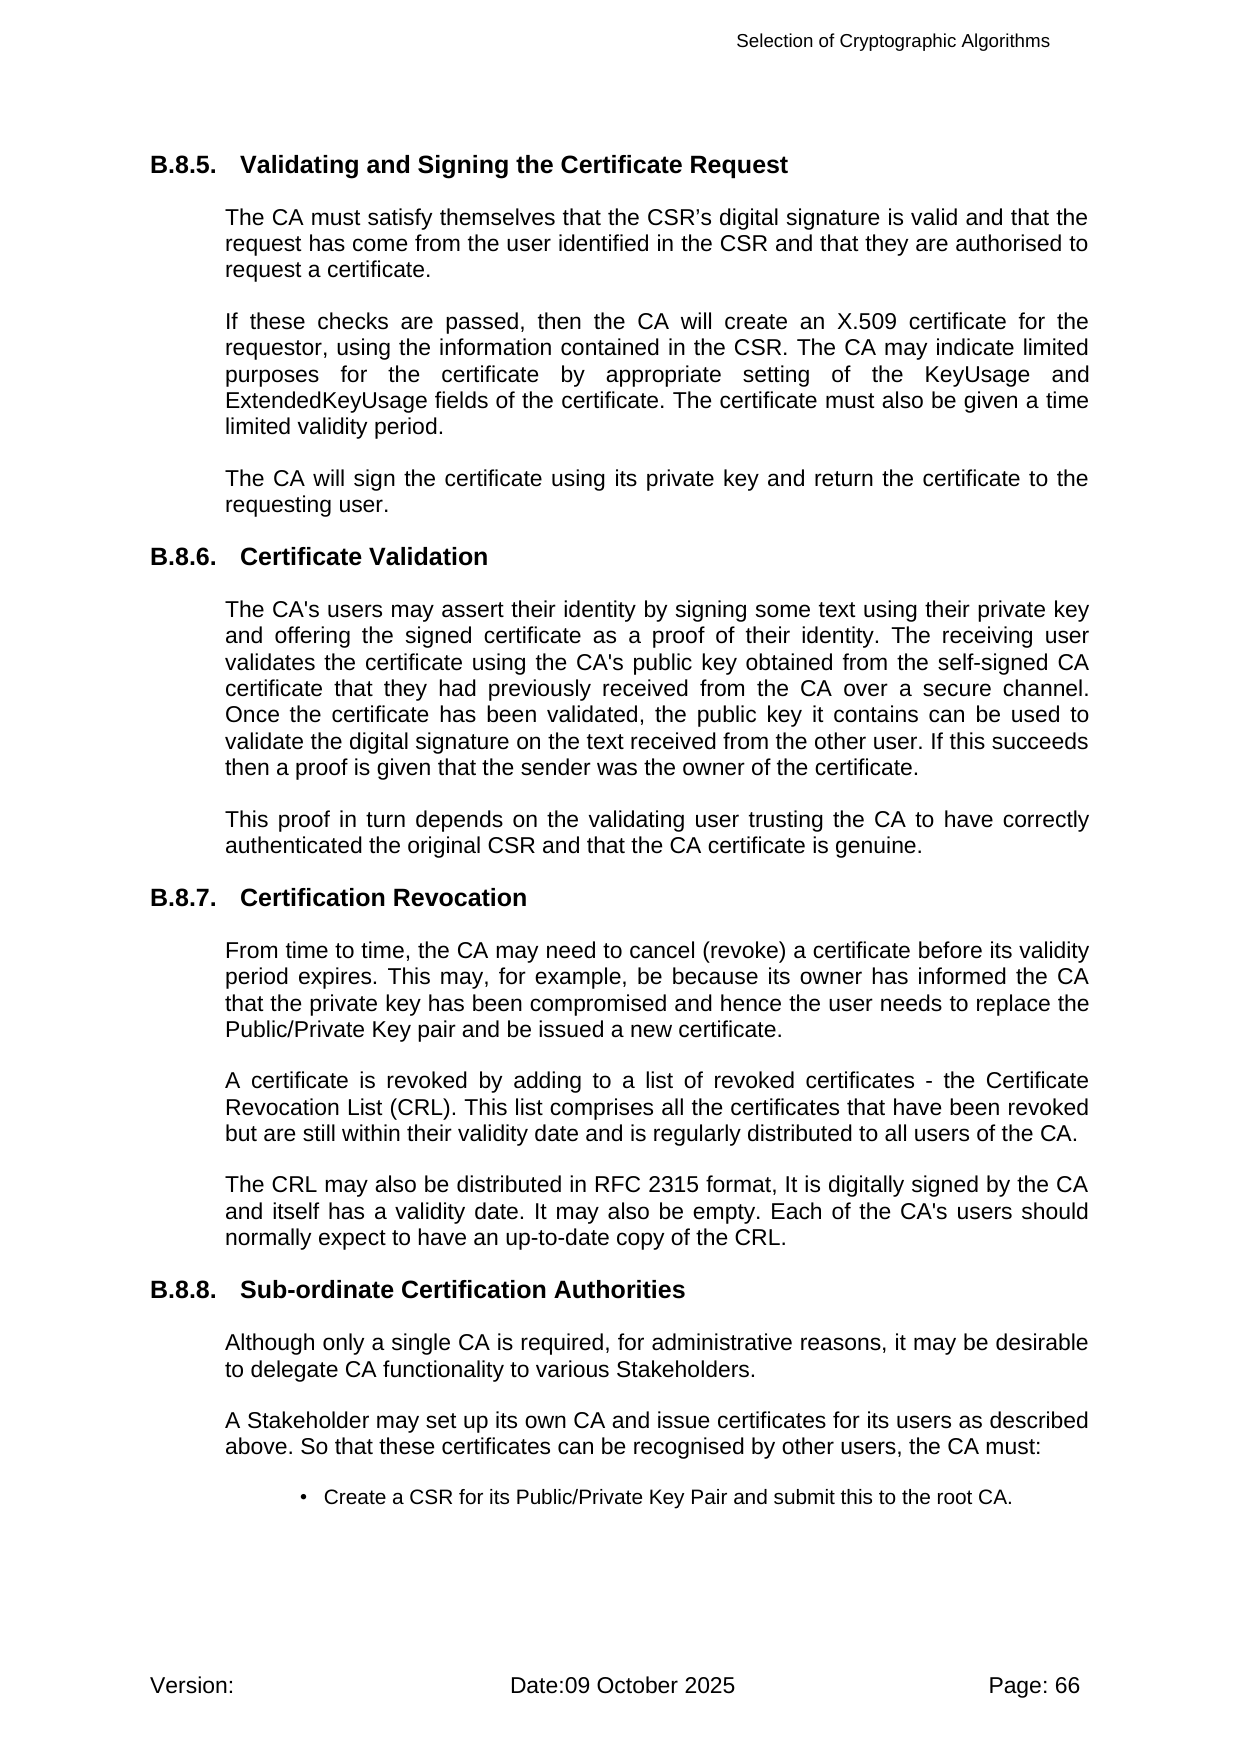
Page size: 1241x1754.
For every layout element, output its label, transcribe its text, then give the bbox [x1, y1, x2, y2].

text This proof in turn depends on the validating user trusting the CA to have correctly authenticated the original CSR and that the CA certificate is genuine. [225, 806, 1090, 858]
subtitle Certification Revocation [150, 883, 1090, 912]
text If these checks are passed, then the CA will create an X.509 certificate for the requestor, using the information contained in the CSR. The CA may indicate limited purposes for the certificate by appropriate setting of the KeyUsage and ExtendedKeyUsage fields of the certificate. The certificate must also be given a time limited validity period. [225, 308, 1090, 439]
text From time to time, the CA may need to cancel (revoke) a certificate before its validity period expires. This may, for example, be because its owner has informed the CA that the private key has been compromised and hence the user needs to replace the Public/Private Key pair and be issued a new certificate. [225, 937, 1090, 1042]
subtitle Certificate Validation [150, 542, 1090, 571]
subtitle Validating and Signing the Certificate Request [150, 150, 1090, 179]
list Create a CSR for its Public/Private Key Pair and submit this to the root CA. [300, 1485, 1090, 1509]
text The CA must satisfy themselves that the CSR’s digital signature is valid and that the request has come from the user identified in the CSR and that they are authorised to request a certificate. [225, 204, 1090, 283]
text Although only a single CA is required, for administrative reasons, it may be desirable to delegate CA functionality to various Stakeholders. [225, 1329, 1090, 1382]
text The CA's users may assert their identity by signing some text using their private key and offering the signed certificate as a proof of their identity. The receiving user validates the certificate using the CA's public key obtained from the self-signed CA certificate that they had previously received from the CA over a secure channel. Once the certificate has been validated, the public key it contains can be used to validate the digital signature on the text received from the other user. If this succeeds then a proof is given that the sender was the owner of the certificate. [225, 596, 1090, 781]
text The CA will sign the certificate using its private key and return the certificate to the requesting user. [225, 464, 1090, 517]
text The CRL may also be distributed in RFC 2315 format, It is digitally signed by the CA and itself has a validity date. It may also be empty. Each of the CA's users should normally expect to have an up-to-date copy of the CRL. [225, 1171, 1090, 1251]
text A certificate is revoked by adding to a list of revoked certificates - the Certificate Revocation List (CRL). This list comprises all the certificates that have been revoked but are still within their validity date and is regularly distributed to all users of the CA. [225, 1067, 1090, 1146]
subtitle Sub-ordinate Certification Authorities [150, 1276, 1090, 1304]
text A Stakeholder may set up its own CA and issue certificates for its users as described above. So that these certificates can be recognised by other users, the CA must: [225, 1407, 1090, 1460]
